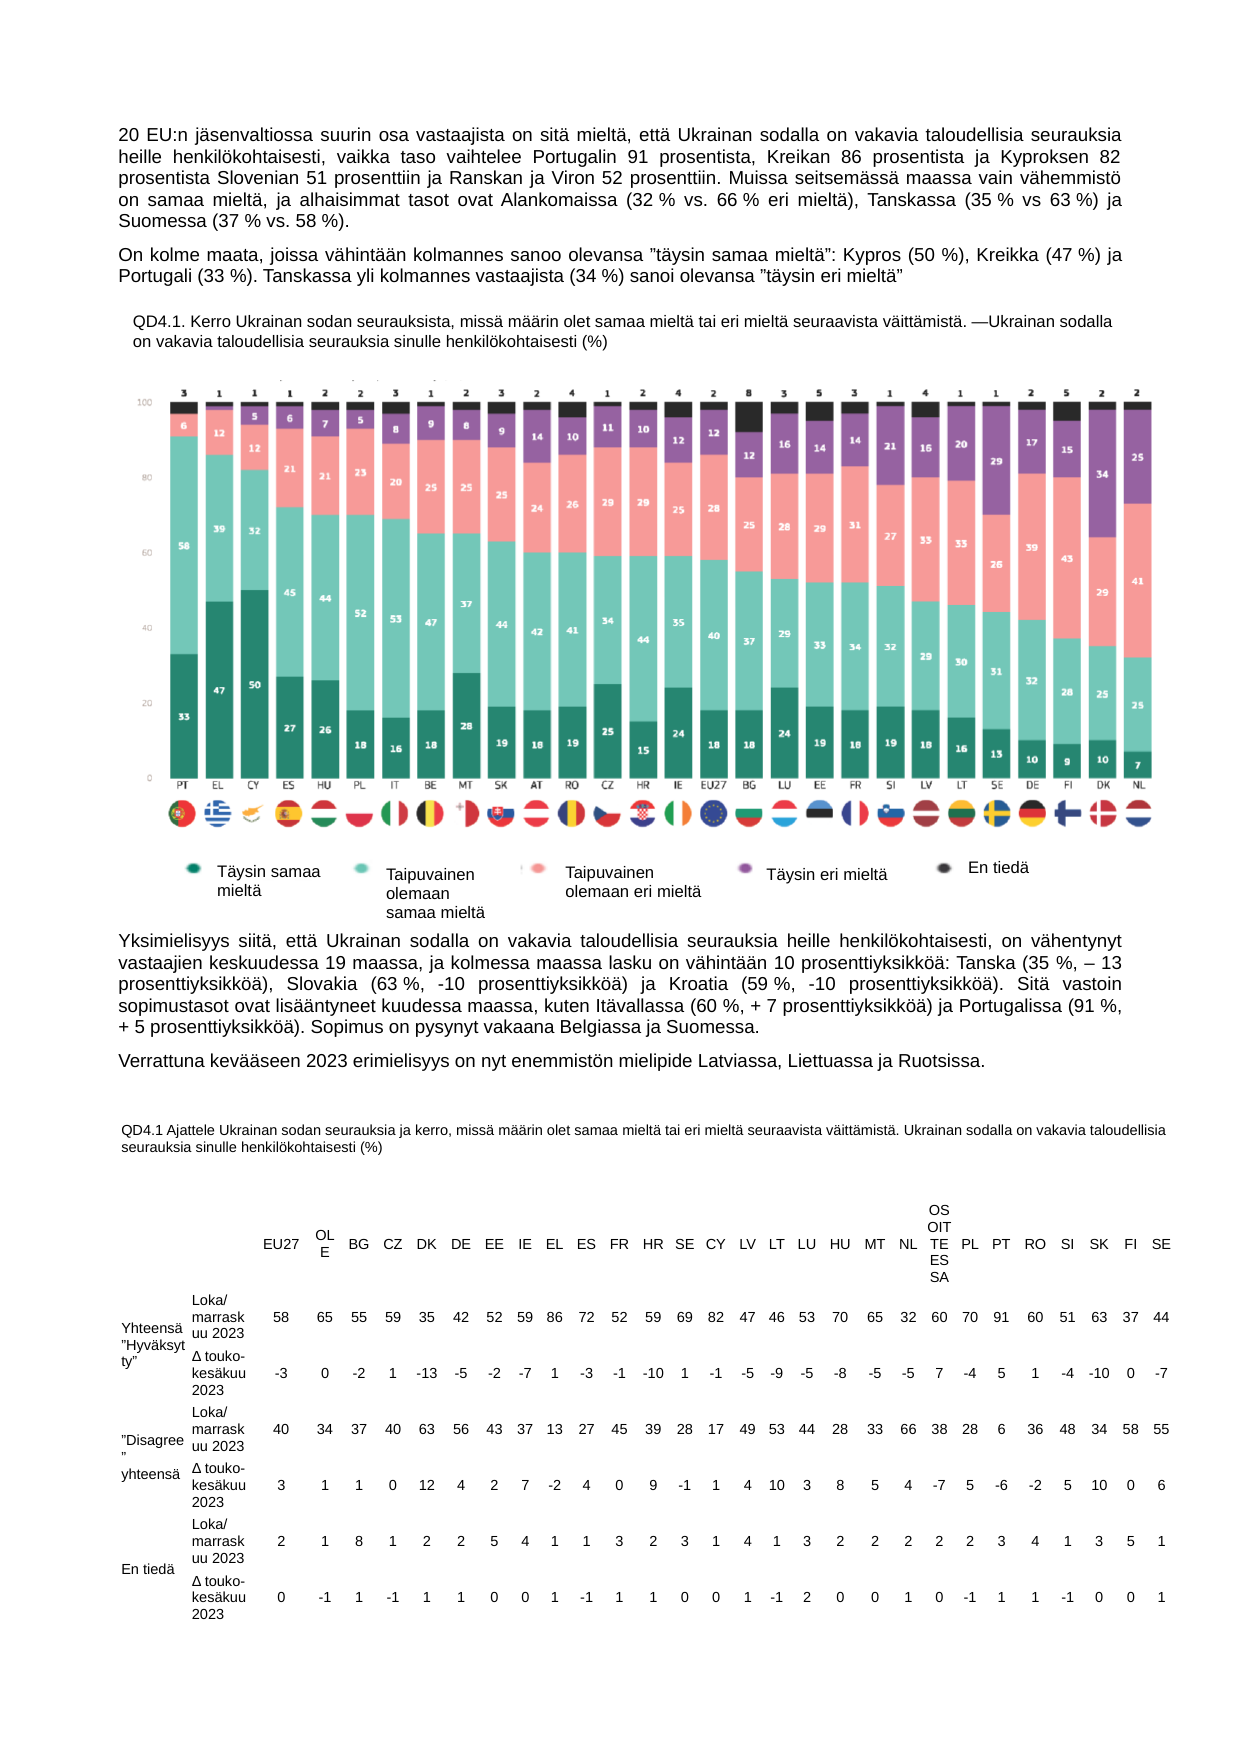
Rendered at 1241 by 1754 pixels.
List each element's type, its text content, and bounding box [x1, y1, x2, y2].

table_cell 4 [1017, 1513, 1053, 1569]
table_cell 32 [893, 1289, 924, 1345]
table_cell OLE [308, 1199, 341, 1288]
picture [171, 850, 959, 887]
table_cell [1145, 1166, 1178, 1199]
table_cell 27 [570, 1401, 603, 1457]
table_cell Yhteensä ”Hyväksytty” [118, 1289, 189, 1401]
table_cell 48 [1053, 1401, 1082, 1457]
table_cell 2 [857, 1513, 892, 1569]
table_cell 1 [539, 1345, 570, 1401]
table_cell 2 [791, 1569, 823, 1625]
table_cell -5 [791, 1345, 823, 1401]
table_cell 1 [409, 1569, 444, 1625]
table_cell 1 [636, 1569, 670, 1625]
table_cell 5 [1116, 1513, 1145, 1569]
table_cell [733, 1166, 762, 1199]
table_cell 37 [511, 1401, 539, 1457]
table_cell 0 [308, 1345, 341, 1401]
table_cell 28 [823, 1401, 857, 1457]
table_cell -1 [570, 1569, 603, 1625]
table_cell 45 [603, 1401, 636, 1457]
table_cell 65 [308, 1289, 341, 1345]
table_cell LT [762, 1199, 791, 1288]
table_cell 0 [924, 1569, 954, 1625]
table_cell 58 [1116, 1401, 1145, 1457]
table_cell [857, 1166, 892, 1199]
table_cell 3 [670, 1513, 699, 1569]
table_cell 65 [857, 1289, 892, 1345]
table_cell 28 [670, 1401, 699, 1457]
table_cell 5 [478, 1513, 511, 1569]
table_cell 1 [1017, 1345, 1053, 1401]
table_cell [570, 1166, 603, 1199]
table_cell -3 [570, 1345, 603, 1401]
table_cell 5 [985, 1345, 1017, 1401]
table_cell 35 [409, 1289, 444, 1345]
table_cell 55 [1145, 1401, 1178, 1457]
table_cell 3 [254, 1457, 308, 1513]
table_cell -2 [478, 1345, 511, 1401]
table_cell 82 [699, 1289, 733, 1345]
table_cell [1116, 1166, 1145, 1199]
table_cell [762, 1166, 791, 1199]
table_cell RO [1017, 1199, 1053, 1288]
table_cell 44 [791, 1401, 823, 1457]
table_cell FR [603, 1199, 636, 1288]
table_cell -5 [444, 1345, 478, 1401]
table_cell 0 [478, 1569, 511, 1625]
table_cell [893, 1166, 924, 1199]
table_cell 5 [857, 1457, 892, 1513]
table_cell NL [893, 1199, 924, 1288]
table_cell BG [341, 1199, 376, 1288]
table_cell 40 [376, 1401, 409, 1457]
table_cell 2 [444, 1513, 478, 1569]
table_cell 7 [511, 1457, 539, 1513]
table_cell 1 [539, 1569, 570, 1625]
table_cell 2 [478, 1457, 511, 1513]
table_cell 72 [570, 1289, 603, 1345]
table_cell 2 [254, 1513, 308, 1569]
table_cell [308, 1166, 341, 1199]
picture [127, 380, 1161, 833]
table_cell -1 [670, 1457, 699, 1513]
table_cell 1 [539, 1513, 570, 1569]
table_cell Δ touko-kesäkuu 2023 [189, 1457, 254, 1513]
table_cell 3 [603, 1513, 636, 1569]
table_cell 2 [893, 1513, 924, 1569]
table_cell [118, 1166, 189, 1199]
text 20 EU:n jäsenvaltiossa suurin osa vastaajista on sitä mieltä, että Ukrainan sodalla on vakavia taloudellisia seurauksia heille henkilökohtaisesti, vaikka taso vaihtelee Portugalin 91 prosentista, Kreikan 86 prosentista ja Kyproksen 82 prosentista Slovenian 51 prosenttiin ja Ranskan ja Viron 52 prosenttiin. Muissa seitsemässä maassa vain vähemmistö on samaa mieltä, ja alhaisimmat tasot ovat Alankomaissa (32 % vs. 66 % eri mieltä), Tanskassa (35 % vs 63 %) ja Suomessa (37 % vs. 58 %). [118, 124, 1122, 232]
table_cell 1 [1053, 1513, 1082, 1569]
table_cell -10 [636, 1345, 670, 1401]
table_cell [511, 1166, 539, 1199]
table_cell 0 [1082, 1569, 1116, 1625]
table_cell EU27 [254, 1199, 308, 1288]
table_cell OSOITTEESSA [924, 1199, 954, 1288]
table_cell -5 [893, 1345, 924, 1401]
table_cell 53 [762, 1401, 791, 1457]
table_cell 4 [511, 1513, 539, 1569]
table_cell 3 [791, 1457, 823, 1513]
table_cell 5 [1053, 1457, 1082, 1513]
table_cell HR [636, 1199, 670, 1288]
table_cell 0 [857, 1569, 892, 1625]
table_cell -1 [603, 1345, 636, 1401]
table_cell 34 [308, 1401, 341, 1457]
table_cell Loka/marraskuu 2023 [189, 1513, 254, 1569]
table_cell 9 [636, 1457, 670, 1513]
table_cell Loka/marraskuu 2023 [189, 1401, 254, 1457]
table_cell MT [857, 1199, 892, 1288]
table_cell 59 [636, 1289, 670, 1345]
text Verrattuna kevääseen 2023 erimielisyys on nyt enemmistön mielipide Latviassa, Liettuassa ja Ruotsissa. [118, 1050, 1122, 1071]
table_cell [189, 1199, 254, 1288]
table_cell 2 [955, 1513, 985, 1569]
table_cell 1 [341, 1569, 376, 1625]
table_cell 60 [1017, 1289, 1053, 1345]
table_cell 40 [254, 1401, 308, 1457]
table_cell [118, 1199, 189, 1288]
table_cell 1 [699, 1457, 733, 1513]
table_cell -3 [254, 1345, 308, 1401]
table_cell 43 [478, 1401, 511, 1457]
table_cell LU [791, 1199, 823, 1288]
table_cell 42 [444, 1289, 478, 1345]
table_cell 4 [733, 1513, 762, 1569]
table_cell [409, 1166, 444, 1199]
table_cell 0 [603, 1457, 636, 1513]
table_cell -9 [762, 1345, 791, 1401]
table_cell 36 [1017, 1401, 1053, 1457]
table_cell 1 [570, 1513, 603, 1569]
table_cell DE [444, 1199, 478, 1288]
table_cell 1 [762, 1513, 791, 1569]
table_cell [699, 1166, 733, 1199]
table_cell 10 [1082, 1457, 1116, 1513]
table_cell 1 [376, 1345, 409, 1401]
table_cell 1 [733, 1569, 762, 1625]
table_cell -2 [539, 1457, 570, 1513]
table_cell [254, 1166, 308, 1199]
table_cell 70 [955, 1289, 985, 1345]
table_cell 1 [893, 1569, 924, 1625]
table_cell 6 [985, 1401, 1017, 1457]
table_cell -6 [985, 1457, 1017, 1513]
table_cell [341, 1166, 376, 1199]
table_cell [985, 1166, 1017, 1199]
table_cell 1 [376, 1513, 409, 1569]
table_cell 86 [539, 1289, 570, 1345]
table_cell FI [1116, 1199, 1145, 1288]
table_cell 7 [924, 1345, 954, 1401]
table_cell 59 [511, 1289, 539, 1345]
table_cell 56 [444, 1401, 478, 1457]
table_cell 0 [376, 1457, 409, 1513]
table_cell 13 [539, 1401, 570, 1457]
table_cell EL [539, 1199, 570, 1288]
table_cell 44 [1145, 1289, 1178, 1345]
table_cell 60 [924, 1289, 954, 1345]
table_cell 0 [1116, 1345, 1145, 1401]
table_cell 1 [444, 1569, 478, 1625]
table_cell 51 [1053, 1289, 1082, 1345]
table_cell 4 [444, 1457, 478, 1513]
table_cell 37 [1116, 1289, 1145, 1345]
table_cell 66 [893, 1401, 924, 1457]
table_cell 4 [893, 1457, 924, 1513]
table_cell 53 [791, 1289, 823, 1345]
table_cell -4 [1053, 1345, 1082, 1401]
table_cell -13 [409, 1345, 444, 1401]
table_cell -10 [1082, 1345, 1116, 1401]
table_cell 0 [1116, 1457, 1145, 1513]
table_cell 10 [762, 1457, 791, 1513]
table_cell 91 [985, 1289, 1017, 1345]
table_cell 3 [791, 1513, 823, 1569]
table_cell 1 [1145, 1513, 1178, 1569]
table_cell 0 [699, 1569, 733, 1625]
table_cell SI [1053, 1199, 1082, 1288]
table_cell [189, 1166, 254, 1199]
table_cell 63 [1082, 1289, 1116, 1345]
table_cell IE [511, 1199, 539, 1288]
table_cell 1 [603, 1569, 636, 1625]
table_cell 4 [733, 1457, 762, 1513]
table_cell En tiedä [118, 1513, 189, 1625]
table_cell 59 [376, 1289, 409, 1345]
table_cell 38 [924, 1401, 954, 1457]
table_cell -1 [308, 1569, 341, 1625]
table_cell 2 [636, 1513, 670, 1569]
table_cell -2 [341, 1345, 376, 1401]
table_cell 0 [670, 1569, 699, 1625]
table_cell 3 [1082, 1513, 1116, 1569]
table_cell 12 [409, 1457, 444, 1513]
table_cell 47 [733, 1289, 762, 1345]
table_cell 1 [670, 1345, 699, 1401]
table_cell 4 [570, 1457, 603, 1513]
text On kolme maata, joissa vähintään kolmannes sanoo olevansa ”täysin samaa mieltä”: Kypros (50 %), Kreikka (47 %) ja Portugali (33 %). Tanskassa yli kolmannes vastaajista (34 %) sanoi olevansa ”täysin eri mieltä” [118, 244, 1122, 287]
table_cell [791, 1166, 823, 1199]
table_cell [924, 1166, 954, 1199]
table_cell -7 [1145, 1345, 1178, 1401]
table_cell 52 [478, 1289, 511, 1345]
table_cell Loka/marraskuu 2023 [189, 1289, 254, 1345]
table_cell ”Disagree” yhteensä [118, 1401, 189, 1513]
table_cell 28 [955, 1401, 985, 1457]
table_cell 1 [308, 1457, 341, 1513]
table_cell 17 [699, 1401, 733, 1457]
table_cell 6 [1145, 1457, 1178, 1513]
table_cell -5 [733, 1345, 762, 1401]
table_cell SE [670, 1199, 699, 1288]
table_cell 49 [733, 1401, 762, 1457]
table_cell [444, 1166, 478, 1199]
table_cell EE [478, 1199, 511, 1288]
table_cell PT [985, 1199, 1017, 1288]
table_cell [539, 1166, 570, 1199]
table_cell SE [1145, 1199, 1178, 1288]
text Yksimielisyys siitä, että Ukrainan sodalla on vakavia taloudellisia seurauksia heille henkilökohtaisesti, on vähentynyt vastaajien keskuudessa 19 maassa, ja kolmessa maassa lasku on vähintään 10 prosenttiyksikköä: Tanska (35 %, – 13 prosenttiyksikköä), Slovakia (63 %, -10 prosenttiyksikköä) ja Kroatia (59 %, -10 prosenttiyksikköä). Sitä vastoin sopimustasot ovat lisääntyneet kuudessa maassa, kuten Itävallassa (60 %, + 7 prosenttiyksikköä) ja Portugalissa (91 %, + 5 prosenttiyksikköä). Sopimus on pysynyt vakaana Belgiassa ja Suomessa. [118, 299, 1122, 1038]
table_cell [1082, 1166, 1116, 1199]
table_cell 58 [254, 1289, 308, 1345]
table_cell 2 [924, 1513, 954, 1569]
table_cell 1 [341, 1457, 376, 1513]
table_cell [1053, 1166, 1082, 1199]
table_cell 2 [823, 1513, 857, 1569]
table_cell 0 [254, 1569, 308, 1625]
table_cell 70 [823, 1289, 857, 1345]
table_cell CZ [376, 1199, 409, 1288]
table_cell 1 [308, 1513, 341, 1569]
table_cell -1 [376, 1569, 409, 1625]
table_cell -7 [511, 1345, 539, 1401]
table_cell [603, 1166, 636, 1199]
table_cell 33 [857, 1401, 892, 1457]
table_cell -7 [924, 1457, 954, 1513]
table_cell [670, 1166, 699, 1199]
table_cell -1 [699, 1345, 733, 1401]
table_cell 0 [1116, 1569, 1145, 1625]
table_cell 52 [603, 1289, 636, 1345]
table_cell 8 [341, 1513, 376, 1569]
table_cell 63 [409, 1401, 444, 1457]
table_cell 37 [341, 1401, 376, 1457]
table_header QD4.1 Ajattele Ukrainan sodan seurauksia ja kerro, missä määrin olet samaa mieltä tai eri mieltä seuraavista väittämistä. Ukrainan sodalla on vakavia taloudellisia seurauksia sinulle henkilökohtaisesti (%) [118, 1111, 1178, 1166]
table_cell 0 [823, 1569, 857, 1625]
table_cell 2 [409, 1513, 444, 1569]
table_cell 46 [762, 1289, 791, 1345]
table_cell DK [409, 1199, 444, 1288]
table_cell -2 [1017, 1457, 1053, 1513]
table_cell 8 [823, 1457, 857, 1513]
table_cell -8 [823, 1345, 857, 1401]
table_cell [636, 1166, 670, 1199]
table_cell Δ touko-kesäkuu 2023 [189, 1569, 254, 1625]
table_cell CY [699, 1199, 733, 1288]
table_cell 0 [511, 1569, 539, 1625]
table_cell 1 [1145, 1569, 1178, 1625]
table_cell SK [1082, 1199, 1116, 1288]
table_cell 69 [670, 1289, 699, 1345]
table_cell LV [733, 1199, 762, 1288]
table_cell [1017, 1166, 1053, 1199]
table_cell 39 [636, 1401, 670, 1457]
table_cell -1 [955, 1569, 985, 1625]
table_cell HU [823, 1199, 857, 1288]
table_cell ES [570, 1199, 603, 1288]
table_cell -1 [762, 1569, 791, 1625]
table_cell -1 [1053, 1569, 1082, 1625]
table_cell 5 [955, 1457, 985, 1513]
table_cell [823, 1166, 857, 1199]
table_cell -4 [955, 1345, 985, 1401]
table_cell 1 [985, 1569, 1017, 1625]
table_cell 34 [1082, 1401, 1116, 1457]
table_cell 1 [699, 1513, 733, 1569]
table_cell PL [955, 1199, 985, 1288]
table_cell 3 [985, 1513, 1017, 1569]
table_cell [478, 1166, 511, 1199]
table_cell 1 [1017, 1569, 1053, 1625]
table_cell [376, 1166, 409, 1199]
table_cell -5 [857, 1345, 892, 1401]
table_cell Δ touko-kesäkuu 2023 [189, 1345, 254, 1401]
table_cell [955, 1166, 985, 1199]
table_cell 55 [341, 1289, 376, 1345]
